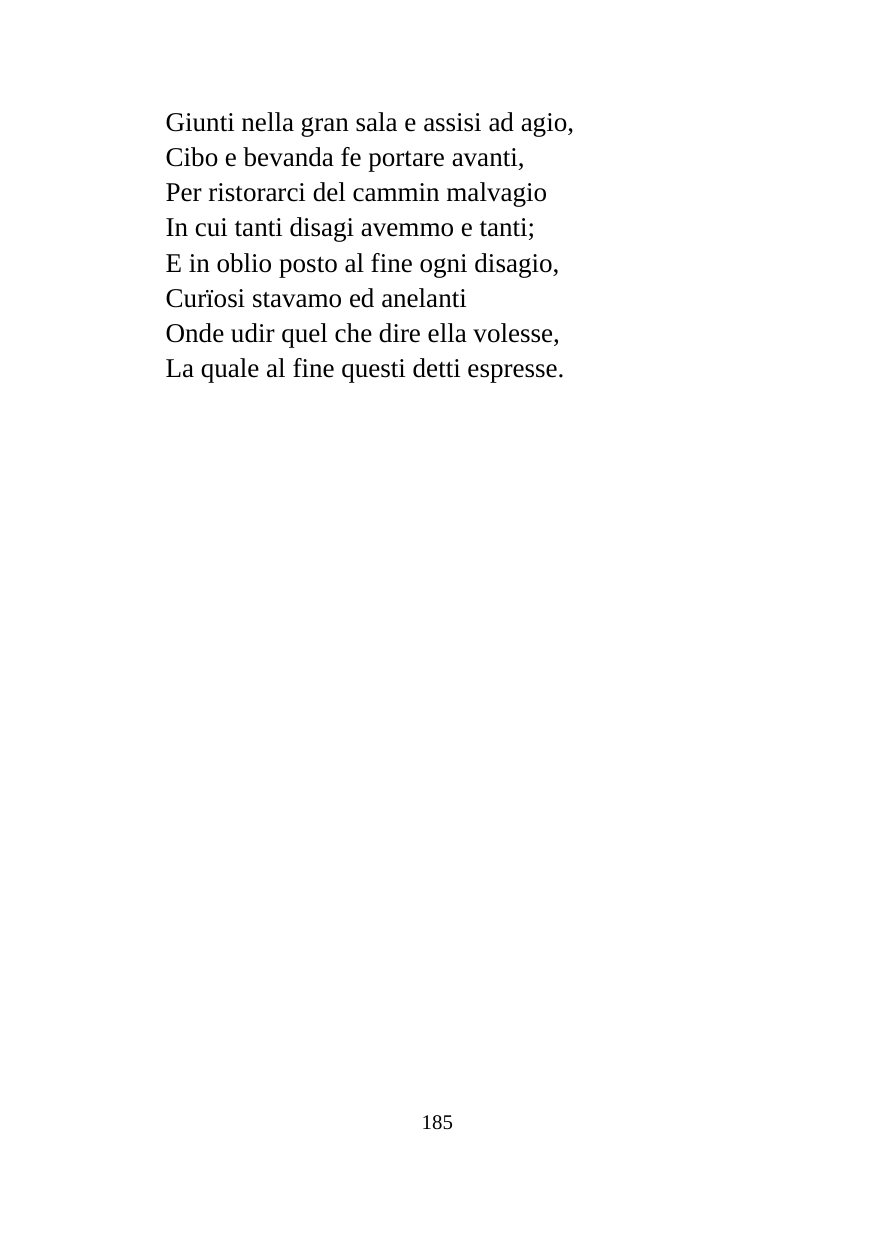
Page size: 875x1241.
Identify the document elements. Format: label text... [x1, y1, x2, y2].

text Cibo e bevanda fe portare avanti, [165, 141, 768, 172]
text E in oblio posto al fine ogni disagio, [165, 247, 768, 278]
text Onde udir quel che dire ella volesse, [165, 317, 768, 348]
text Giunti nella gran sala e assisi ad agio, [165, 106, 768, 137]
text La quale al fine questi detti espresse. [165, 352, 768, 383]
text In cui tanti disagi avemmo e tanti; [165, 212, 768, 243]
text Curïosi stavamo ed anelanti [165, 282, 768, 313]
text Per ristorarci del cammin malvagio [165, 176, 768, 208]
